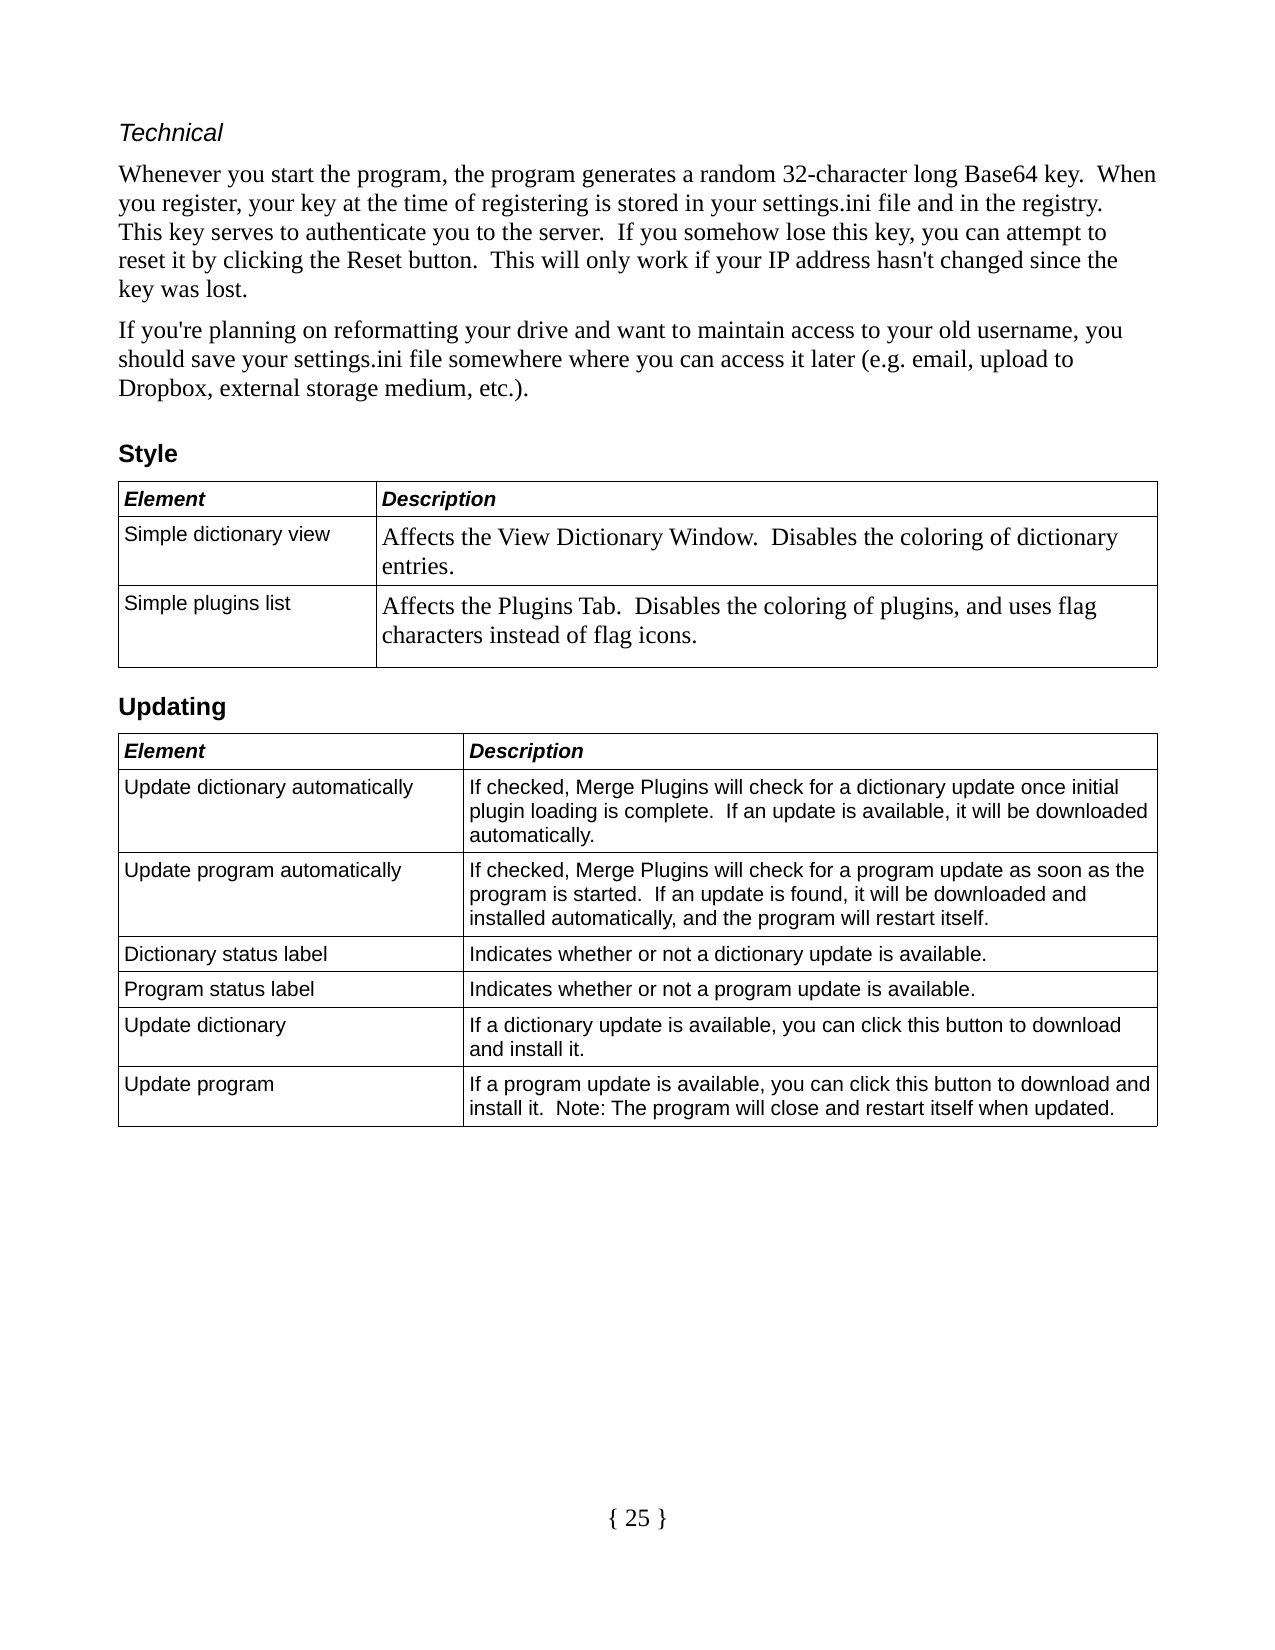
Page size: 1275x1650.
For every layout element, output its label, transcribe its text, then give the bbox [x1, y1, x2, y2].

table_cell Affects the Plugins Tab. Disables the coloring of plugins, and uses flag characters instead of flag icons. [377, 586, 1157, 667]
text Whenever you start the program, the program generates a random 32-character long Base64 key. When you register, your key at the time of registering is stored in your settings.ini file and in the registry. This key serves to authenticate you to the server. If you somehow lose this key, you can attempt to reset it by clicking the Reset button. This will only work if your IP address hasn't changed since the key was lost. [118, 159, 1157, 303]
subtitle Updating [118, 692, 1157, 721]
table_cell Affects the View Dictionary Window. Disables the coloring of dictionary entries. [377, 517, 1157, 585]
table_cell Update program [119, 1067, 463, 1126]
subtitle Style [118, 439, 1157, 468]
table_header Description [464, 734, 1157, 769]
table_cell Program status label [119, 972, 463, 1007]
text If you're planning on reformatting your drive and want to maintain access to your old username, you should save your settings.ini file somewhere where you can access it later (e.g. email, upload to Dropbox, external storage medium, etc.). [118, 316, 1157, 402]
table_cell If a program update is available, you can click this button to download and install it. Note: The program will close and restart itself when updated. [464, 1067, 1157, 1126]
table_cell Indicates whether or not a dictionary update is available. [464, 937, 1157, 971]
table_cell Dictionary status label [119, 937, 463, 971]
table_cell If checked, Merge Plugins will check for a dictionary update once initial plugin loading is complete. If an update is available, it will be downloaded automatically. [464, 770, 1157, 852]
table_header Description [377, 482, 1157, 516]
table_cell Simple plugins list [119, 586, 376, 667]
table_header Element [119, 482, 376, 516]
subtitle Technical [118, 118, 1157, 147]
table_cell Simple dictionary view [119, 517, 376, 585]
table_cell Update dictionary automatically [119, 770, 463, 852]
table_cell If checked, Merge Plugins will check for a program update as soon as the program is started. If an update is found, it will be downloaded and installed automatically, and the program will restart itself. [464, 853, 1157, 936]
table_cell If a dictionary update is available, you can click this button to download and install it. [464, 1008, 1157, 1066]
table_cell Indicates whether or not a program update is available. [464, 972, 1157, 1007]
table_cell Update dictionary [119, 1008, 463, 1066]
table_header Element [119, 734, 463, 769]
table_cell Update program automatically [119, 853, 463, 936]
